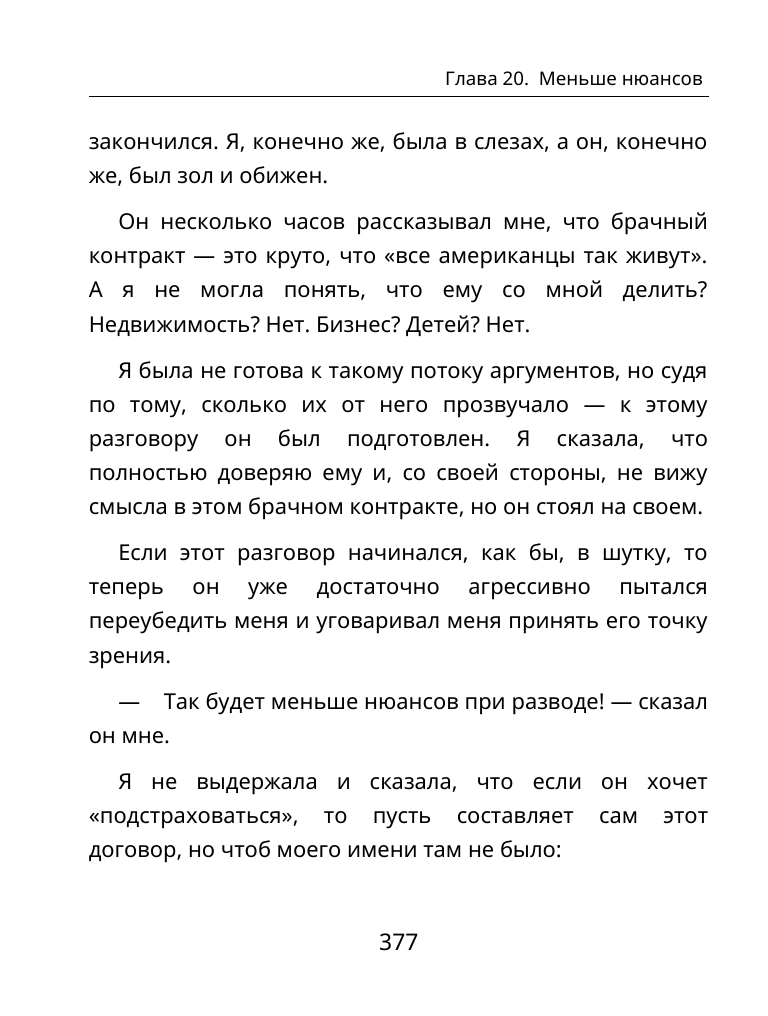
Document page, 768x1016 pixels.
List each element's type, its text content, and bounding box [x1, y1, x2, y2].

text Если этот разговор начинался, как бы, в шутку, то теперь он уже достаточно агрессивно пытался переубедить меня и уговаривал меня принять его точку зрения. [88, 537, 709, 669]
text Он несколько часов рассказывал мне, что брачный контракт — это круто, что «все американцы так живут». А я не могла понять, что ему со мной делить? Недвижимость? Нет. Бизнес? Детей? Нет. [88, 206, 709, 338]
text закончился. Я, конечно же, была в слезах, а он, конечно же, был зол и обижен. [88, 126, 709, 190]
text Я не выдержала и сказала, что если он хочет «подстраховаться», то пусть составляет сам этот договор, но чтоб моего имени там не было: [88, 766, 709, 864]
list Так будет меньше нюансов при разводе! — сказал он мне. [88, 686, 709, 749]
text Я была не готова к такому потоку аргументов, но судя по тому, сколько их от него прозвучало — к этому разговору он был подготовлен. Я сказала, что полностью доверяю ему и, со своей стороны, не вижу смысла в этом брачном контракте, но он стоял на своем. [88, 354, 709, 521]
